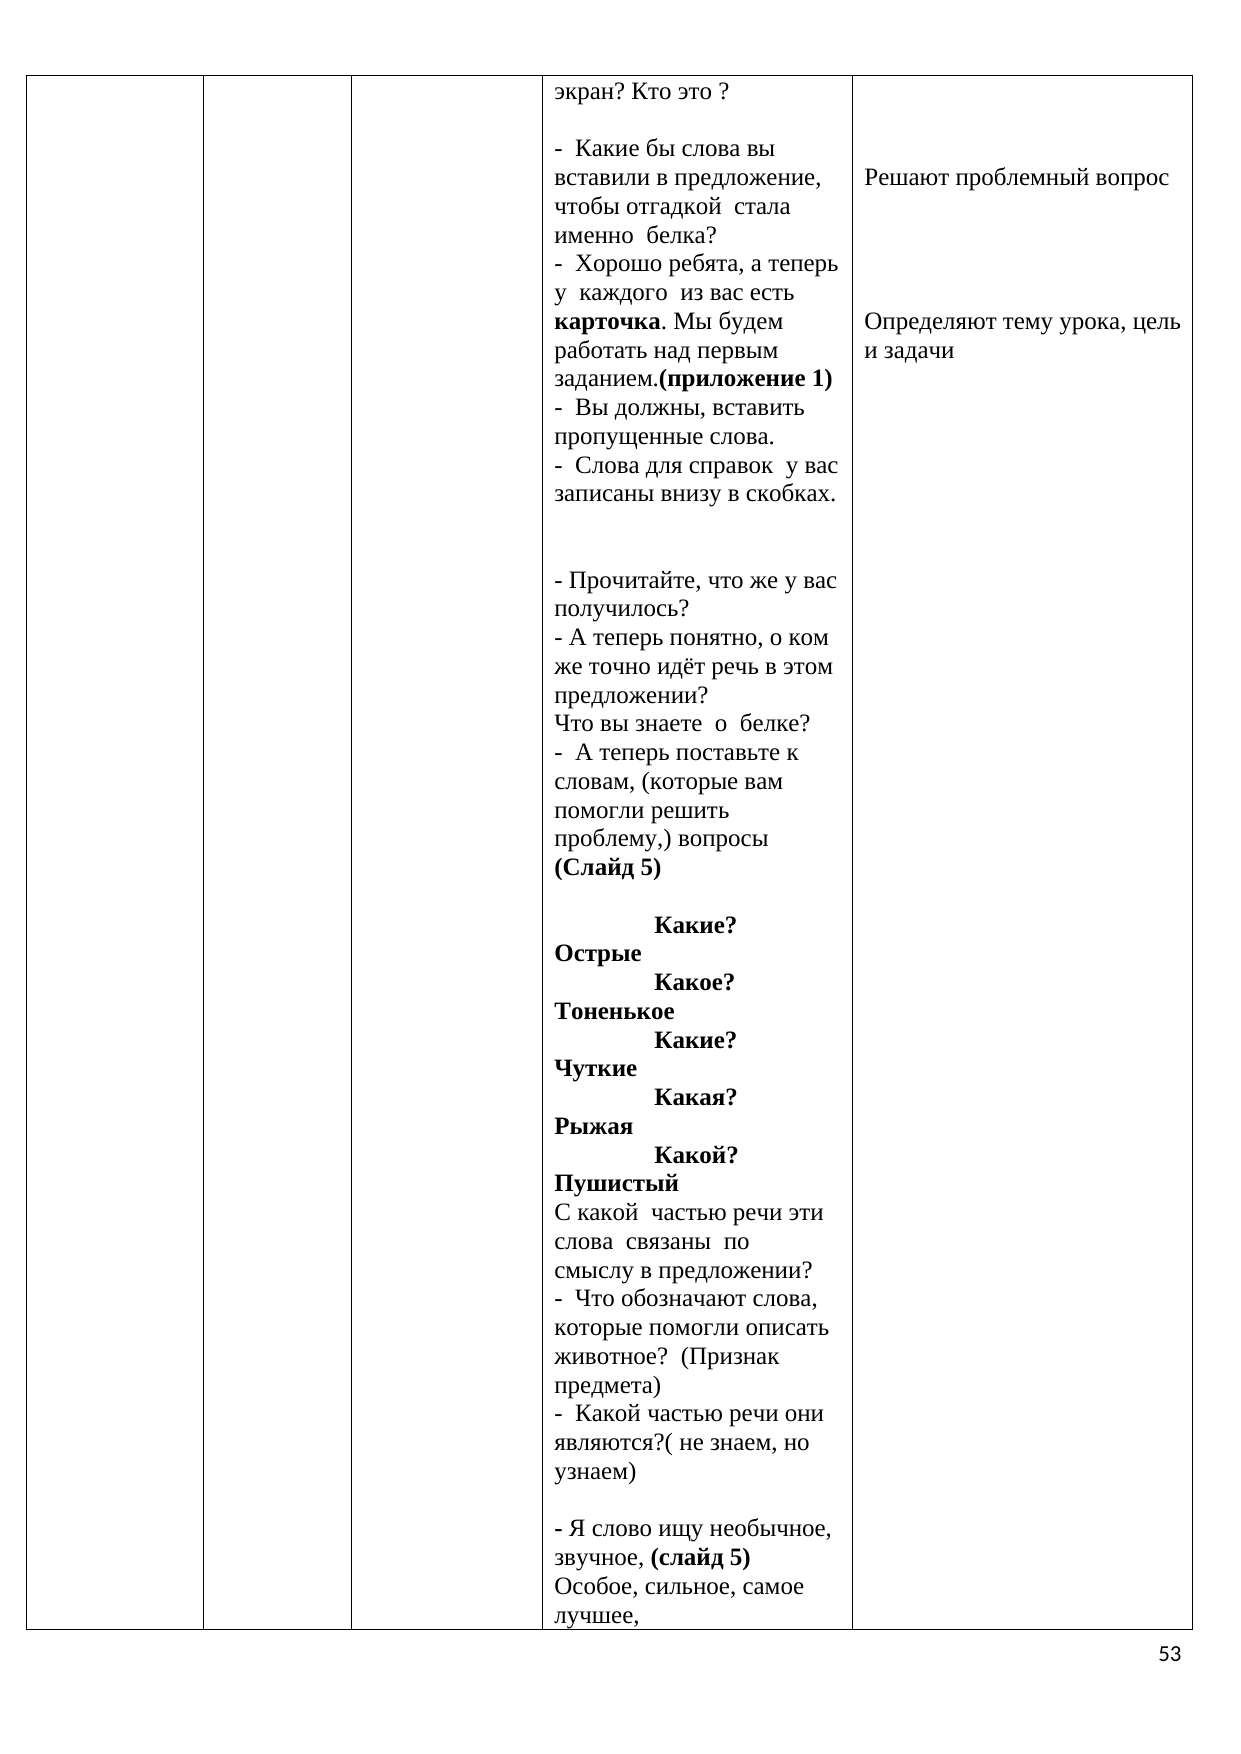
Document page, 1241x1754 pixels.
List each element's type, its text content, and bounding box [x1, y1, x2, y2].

table_cell [352, 76, 542, 1628]
table_cell [204, 76, 351, 1628]
table_cell Решают проблемный вопрос Определяют тему урока, цель и задачи [853, 76, 1192, 1628]
table_cell экран? Кто это ? - Какие бы слова вы вставили в предложение, чтобы отгадкой стала именно белка? - Хорошо ребята, а теперь у каждого из вас есть карточка. Мы будем работать над первым заданием.(приложение 1) - Вы должны, вставить пропущенные слова. - Слова для справок у вас записаны внизу в скобках. - Прочитайте, что же у вас получилось? - А теперь понятно, о ком же точно идёт речь в этом предложении? Что вы знаете о белке? - А теперь поставьте к словам, (которые вам помогли решить проблему,) вопросы (Слайд 5) Какие? Острые Какое? Тоненькое Какие? Чуткие Какая? Рыжая Какой? Пушистый С какой частью речи эти слова связаны по смыслу в предложении? - Что обозначают слова, которые помогли описать животное? (Признак предмета) - Какой частью речи они являются?( не знаем, но узнаем) - Я слово ищу необычное, звучное, (слайд 5) Особое, сильное, самое лучшее, [543, 76, 852, 1628]
table_cell [27, 76, 203, 1628]
